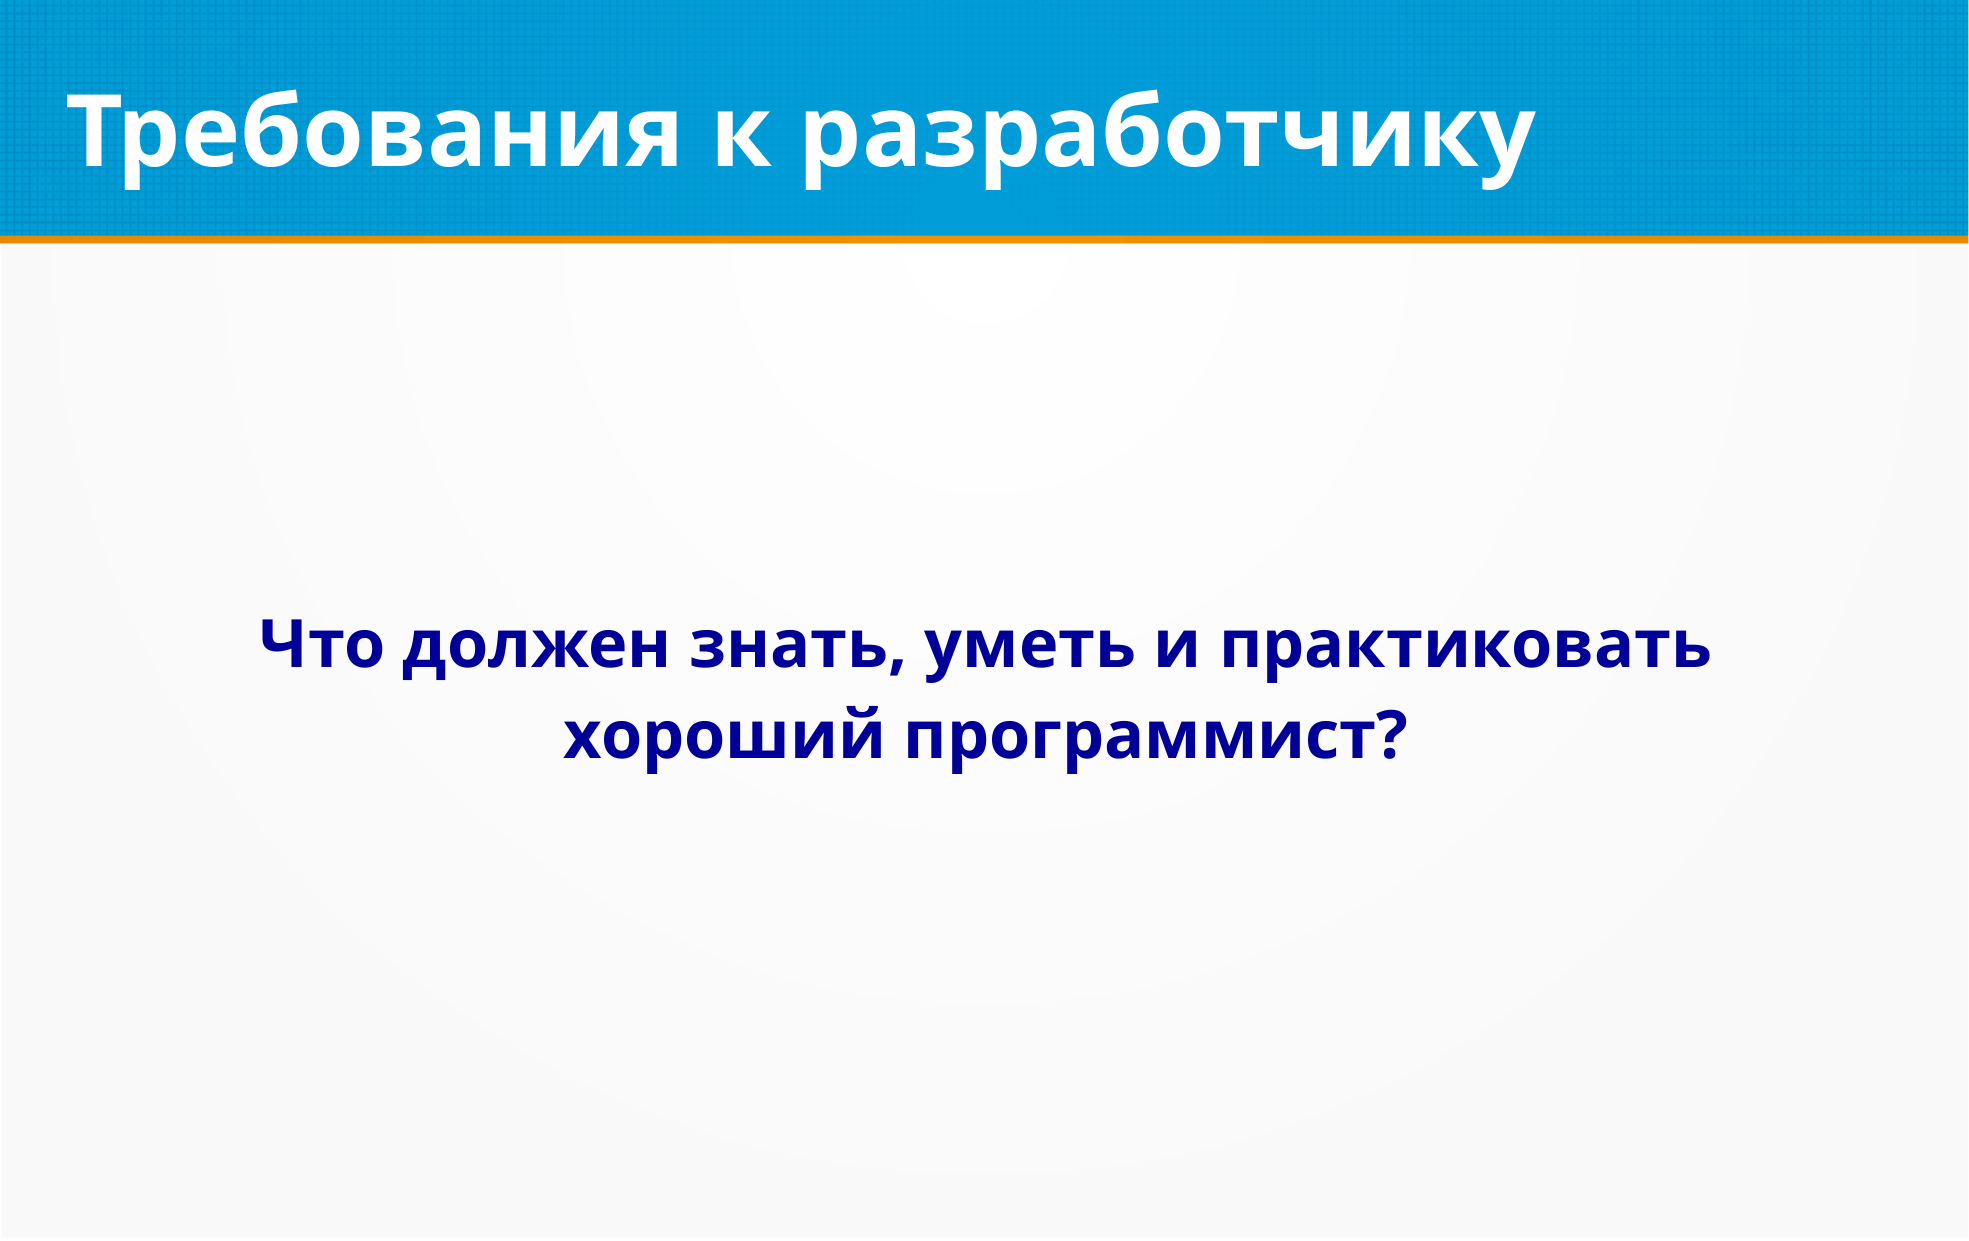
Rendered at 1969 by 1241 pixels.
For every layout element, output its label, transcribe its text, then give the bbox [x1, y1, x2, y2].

picture [0, 236, 1969, 1241]
text_box Что должен знать, уметь и практиковать хороший программист? [70, 289, 1902, 1176]
text_box Требования к разработчику [59, 55, 1902, 200]
